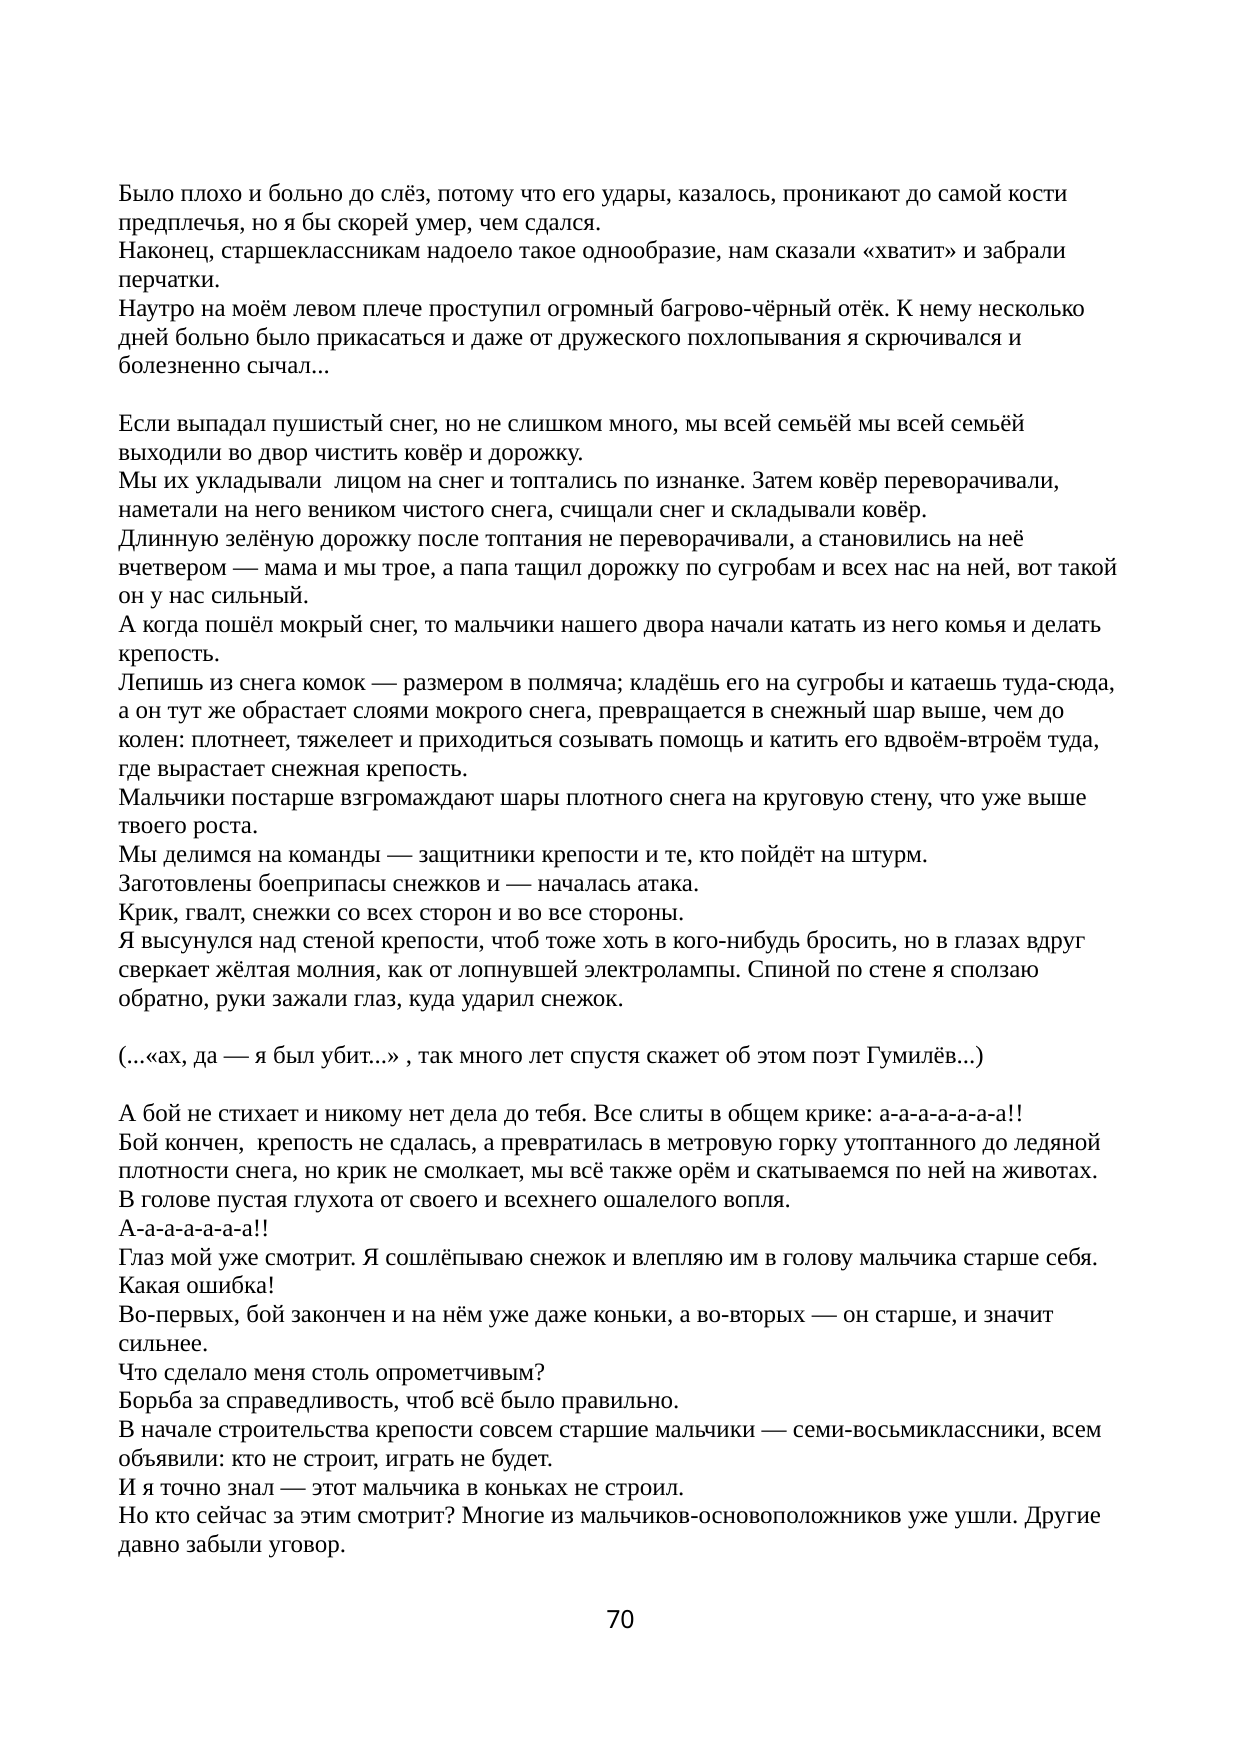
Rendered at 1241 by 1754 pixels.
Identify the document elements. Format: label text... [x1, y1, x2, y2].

text В голове пустая глухота от своего и всехнего ошалелого вопля. [118, 1184, 1122, 1213]
text (...«ах, да — я был убит...» , так много лет спустя скажет об этом поэт Гумилёв...) [118, 1041, 1122, 1069]
text Крик, гвалт, снежки со всех сторон и во все стороны. [118, 897, 1122, 926]
text Бой кончен, крепость не сдалась, а превратилась в метровую горку утоптанного до ледяной плотности снега, но крик не смолкает, мы всё также орём и скатываемся по ней на животах. [118, 1127, 1122, 1184]
text Было плохо и больно до слёз, потому что его удары, казалось, проникают до самой кости предплечья, но я бы скорей умер, чем сдался. [118, 178, 1122, 236]
text Наконец, старшеклассникам надоело такое однообразие, нам сказали «хватит» и забрали перчатки. [118, 236, 1122, 293]
text А бой не стихает и никому нет дела до тебя. Все слиты в общем крике: а-а-а-а-а-а-а!! [118, 1098, 1122, 1127]
text Что сделало меня столь опрометчивым? [118, 1357, 1122, 1386]
text И я точно знал — этот мальчика в коньках не строил. [118, 1472, 1122, 1501]
text Если выпадал пушистый снег, но не слишком много, мы всей семьёй мы всей семьёй выходили во двор чистить ковёр и дорожку. [118, 408, 1122, 466]
text Мы делимся на команды — защитники крепости и те, кто пойдёт на штурм. [118, 839, 1122, 868]
text Лепишь из снега комок — размером в полмяча; кладёшь его на сугробы и катаешь туда-сюда, а он тут же обрастает слоями мокрого снега, превращается в снежный шар выше, чем до колен: плотнеет, тяжелеет и приходиться созывать помощь и катить его вдвоём-втроём туда, где вырастает снежная крепость. [118, 667, 1122, 782]
text Во-первых, бой закончен и на нём уже даже коньки, а во-вторых — он старше, и значит сильнее. [118, 1299, 1122, 1357]
text А-а-а-а-а-а-а!! [118, 1213, 1122, 1242]
text Борьба за справедливость, чтоб всё было правильно. [118, 1386, 1122, 1414]
text Какая ошибка! [118, 1271, 1122, 1299]
text Глаз мой уже смотрит. Я сошлёпываю снежок и влепляю им в голову мальчика старше себя. [118, 1242, 1122, 1271]
text А когда пошёл мокрый снег, то мальчики нашего двора начали катать из него комья и делать крепость. [118, 609, 1122, 667]
text Наутро на моём левом плече проступил огромный багрово-чёрный отёк. К нему несколько дней больно было прикасаться и даже от дружеского похлопывания я скрючивался и болезненно сычал... [118, 293, 1122, 379]
text Длинную зелёную дорожку после топтания не переворачивали, а становились на неё вчетвером — мама и мы трое, а папа тащил дорожку по сугробам и всех нас на ней, вот такой он у нас сильный. [118, 523, 1122, 609]
text Но кто сейчас за этим смотрит? Многие из мальчиков-основоположников уже ушли. Другие давно забыли уговор. [118, 1501, 1122, 1558]
text Мы их укладывали лицом на снег и топтались по изнанке. Затем ковёр переворачивали, наметали на него веником чистого снега, счищали снег и складывали ковёр. [118, 466, 1122, 523]
text Мальчики постарше взгромаждают шары плотного снега на круговую стену, что уже выше твоего роста. [118, 782, 1122, 839]
text Я высунулся над стеной крепости, чтоб тоже хоть в кого-нибудь бросить, но в глазах вдруг сверкает жёлтая молния, как от лопнувшей электролампы. Спиной по стене я сползаю обратно, руки зажали глаз, куда ударил снежок. [118, 926, 1122, 1012]
text Заготовлены боеприпасы снежков и — началась атака. [118, 868, 1122, 897]
text В начале строительства крепости совсем старшие мальчики — семи-восьмиклассники, всем объявили: кто не строит, играть не будет. [118, 1414, 1122, 1472]
